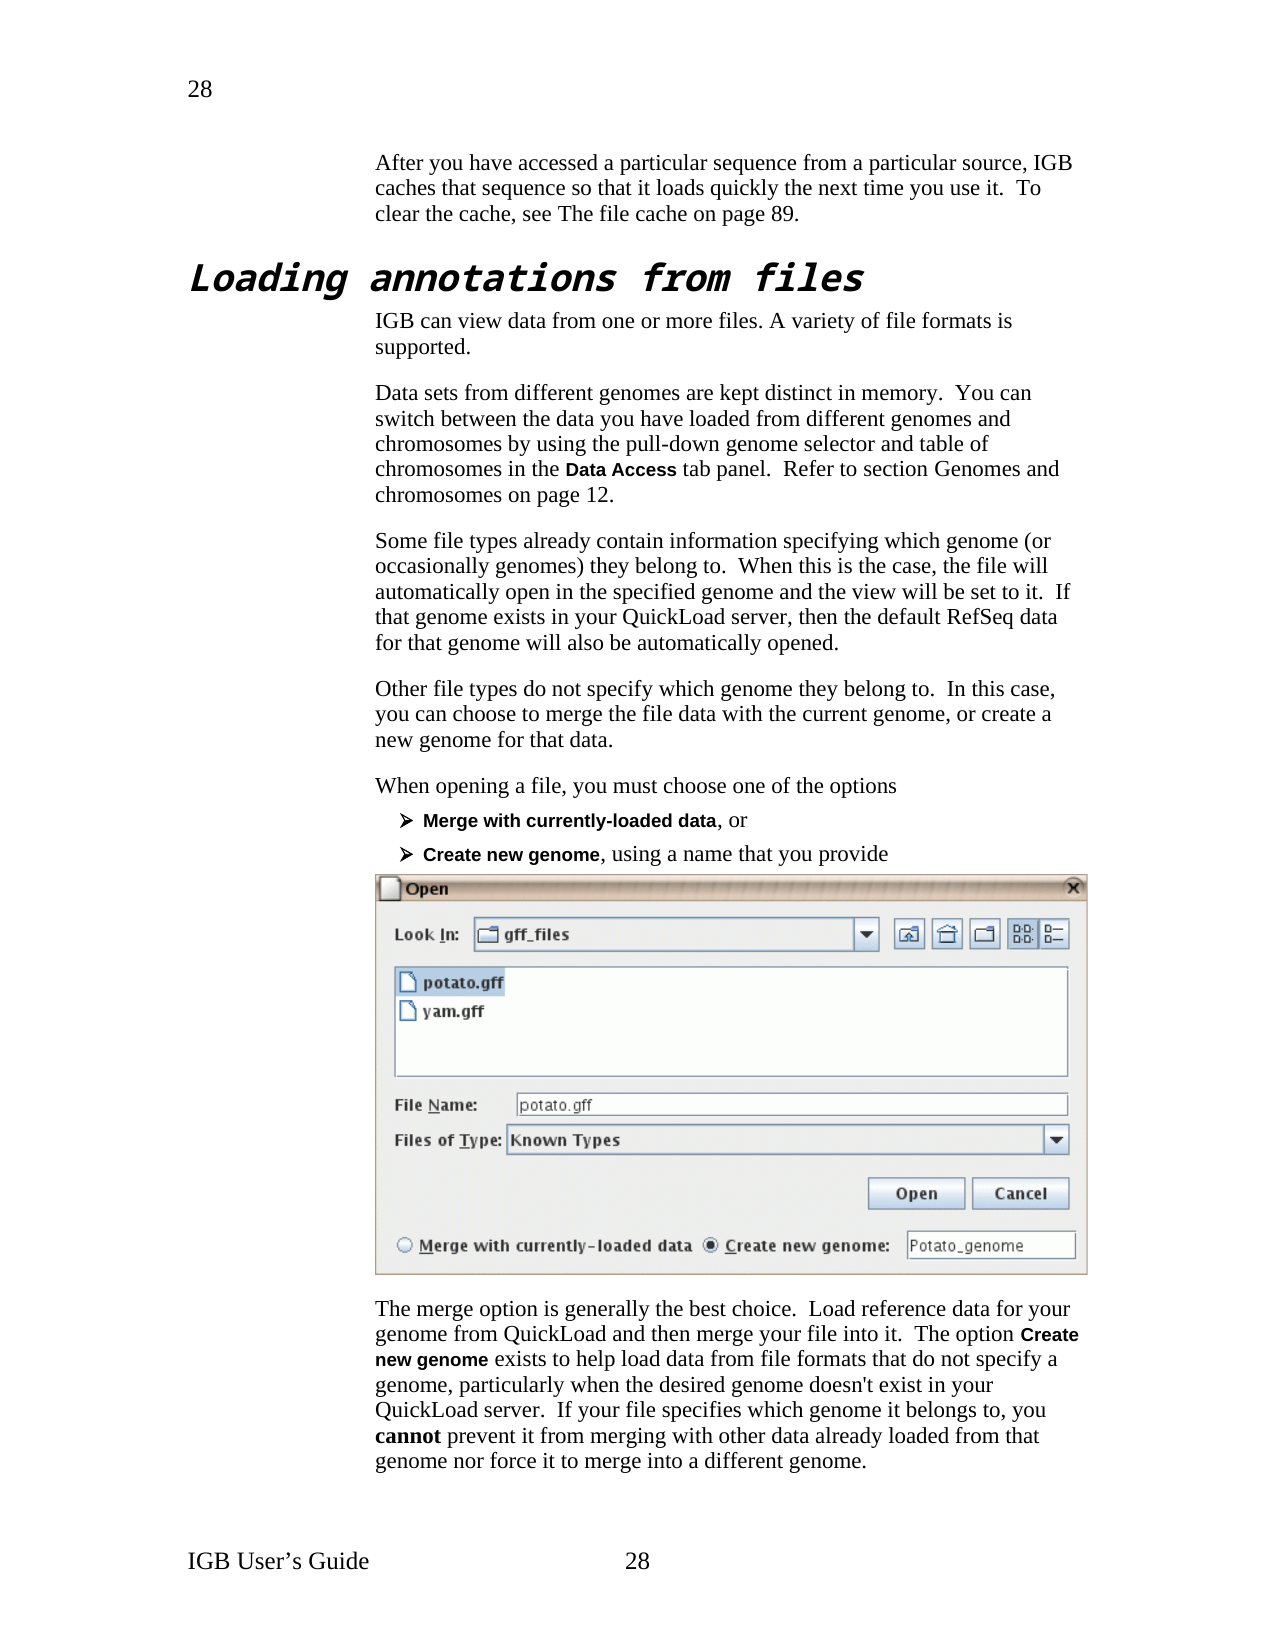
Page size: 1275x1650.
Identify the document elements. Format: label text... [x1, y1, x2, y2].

text When opening a file, you must choose one of the options [375, 773, 1087, 798]
text IGB can view data from one or more files. A variety of file formats is supported. [375, 308, 1087, 359]
picture [375, 874, 1088, 1275]
text After you have accessed a particular sequence from a particular source, IGB caches that sequence so that it loads quickly the next time you use it. To clear the cache, see The file cache on page 90. [375, 150, 1087, 226]
text Data sets from different genomes are kept distinct in memory. You can switch between the data you have loaded from different genomes and chromosomes by using the pull-down genome selector and table of chromosomes in the Data Access tab panel. Refer to section Genomes and chromosomes on page 12. [375, 380, 1087, 507]
list Merge with currently-loaded data, or [399, 807, 1087, 832]
text Other file types do not specify which genome they belong to. In this case, you can choose to merge the file data with the current genome, or create a new genome for that data. [375, 676, 1087, 752]
list Create new genome, using a name that you provide [399, 841, 1087, 866]
text Some file types already contain information specifying which genome (or occasionally genomes) they belong to. When this is the case, the file will automatically open in the specified genome and the view will be set to it. If that genome exists in your QuickLoad server, then the default RefSeq data for that genome will also be automatically opened. [375, 528, 1087, 655]
subtitle Loading annotations from files [187, 251, 1087, 302]
text The merge option is generally the best choice. Load reference data for your genome from QuickLoad and then merge your file into it. The option Create new genome exists to help load data from file formats that do not specify a genome, particularly when the desired genome doesn't exist in your QuickLoad server. If your file specifies which genome it belongs to, you cannot prevent it from merging with other data already loaded from that genome nor force it to merge into a different genome. [375, 1296, 1087, 1473]
